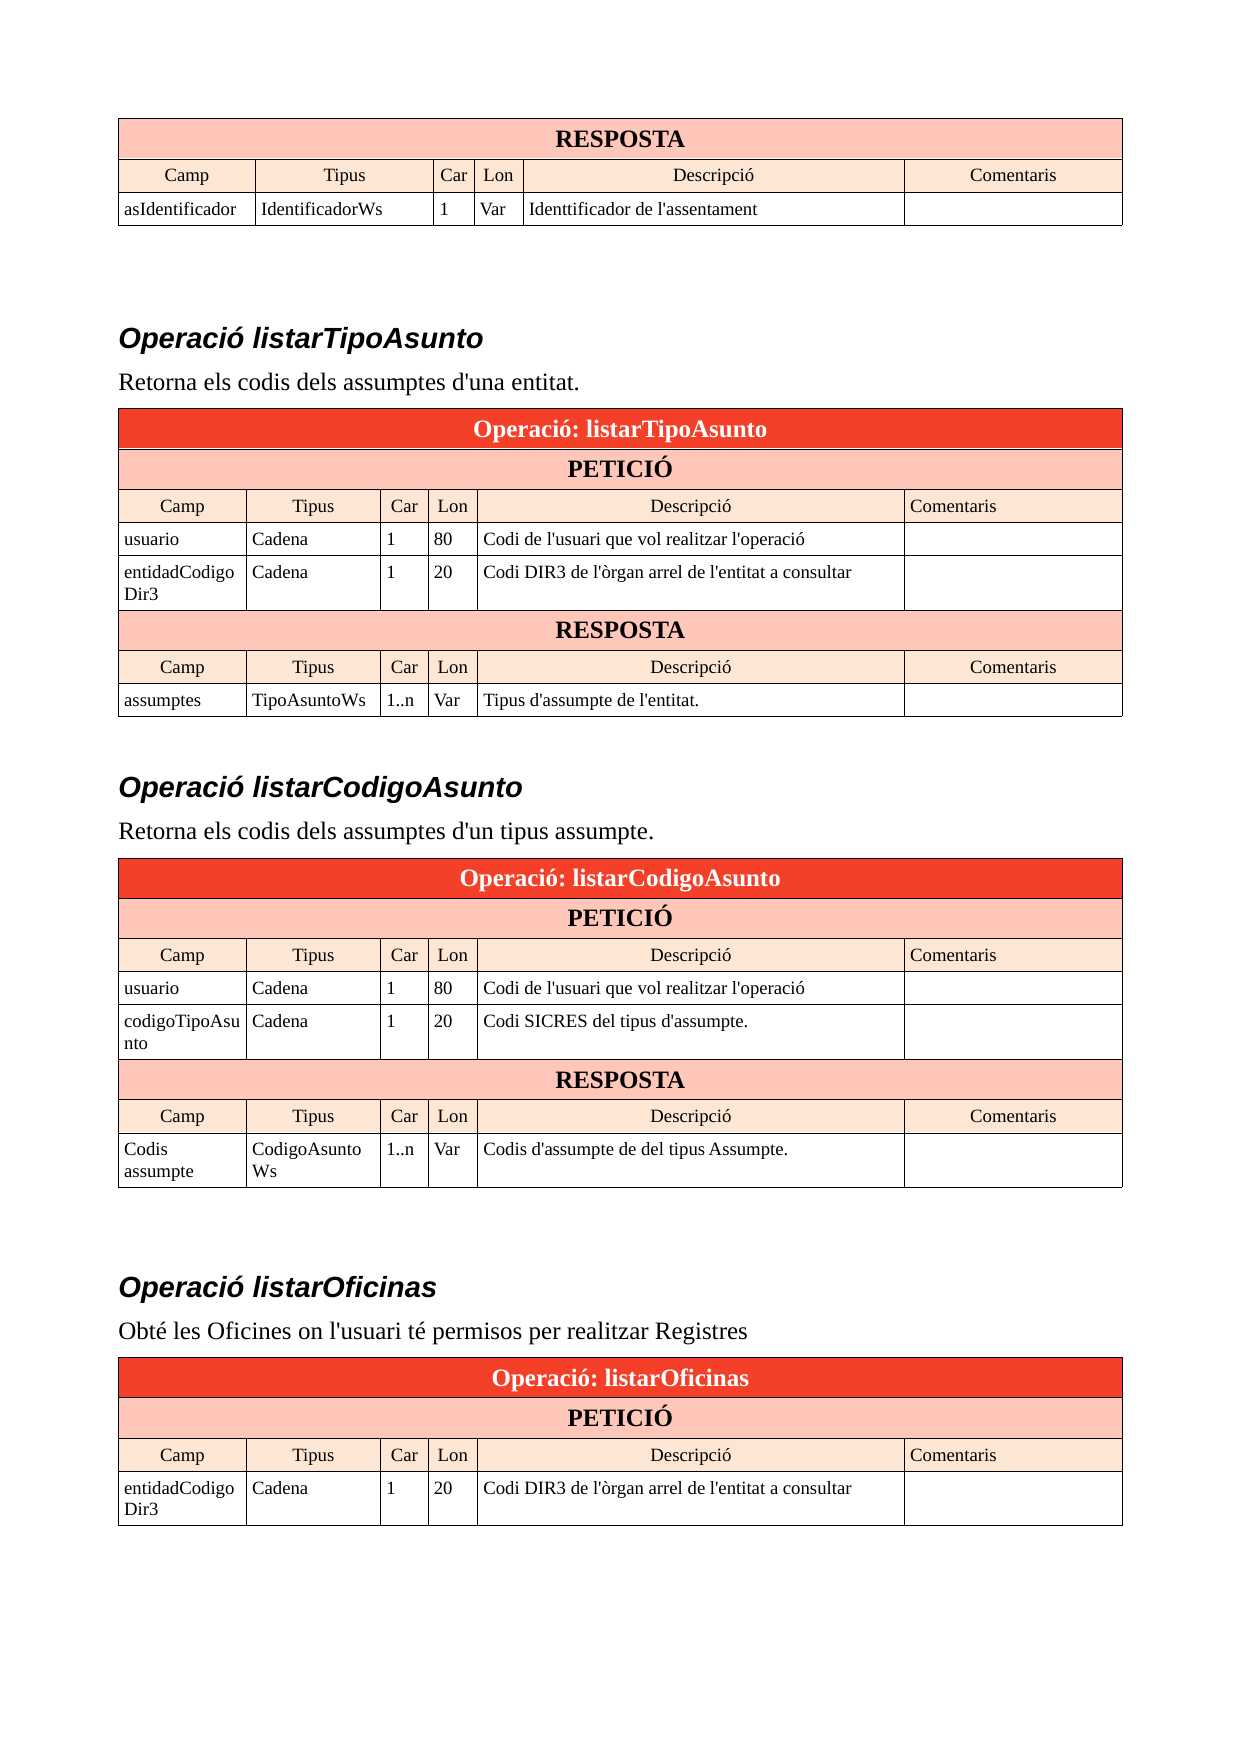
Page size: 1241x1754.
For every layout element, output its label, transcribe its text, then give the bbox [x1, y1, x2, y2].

table_cell [905, 193, 1122, 225]
table_cell Var [475, 193, 523, 225]
table_cell IdentificadorWs [256, 193, 433, 225]
table_cell Descripció [478, 1100, 904, 1132]
table_cell Codi de l'usuari que vol realitzar l'operació [478, 972, 904, 1004]
table_cell RESPOSTA [119, 611, 1122, 650]
table_cell RESPOSTA [119, 119, 1122, 158]
table_cell usuario [119, 523, 246, 555]
table_cell Descripció [478, 490, 904, 522]
table_cell Codi DIR3 de l'òrgan arrel de l'entitat a consultar [478, 1472, 904, 1525]
table_cell Cadena [247, 556, 380, 610]
table_cell Camp [119, 490, 246, 522]
table_cell [905, 684, 1122, 716]
table_cell Descripció [478, 1439, 904, 1471]
table_cell PETICIÓ [119, 899, 1122, 938]
table_cell Lon [429, 490, 477, 522]
table_cell Car [381, 1439, 428, 1471]
table_cell usuario [119, 972, 246, 1004]
table_cell Comentaris [905, 1439, 1122, 1471]
table_cell asIdentificador [119, 193, 255, 225]
table_cell 1 [381, 556, 428, 610]
table_cell Comentaris [905, 651, 1122, 683]
subtitle Operació listarCodigoAsunto [118, 770, 1122, 804]
table_cell Camp [119, 1100, 246, 1132]
table_cell Descripció [478, 939, 904, 971]
table_cell Car [381, 939, 428, 971]
table_header Operació: listarCodigoAsunto [119, 859, 1122, 898]
table_cell Codi SICRES del tipus d'assumpte. [478, 1005, 904, 1059]
table_cell Codi DIR3 de l'òrgan arrel de l'entitat a consultar [478, 556, 904, 610]
table_cell PETICIÓ [119, 450, 1122, 489]
table_cell Tipus [247, 939, 380, 971]
table_header Operació: listarTipoAsunto [119, 409, 1122, 448]
table_cell [905, 523, 1122, 555]
table_cell Comentaris [905, 939, 1122, 971]
table_cell PETICIÓ [119, 1398, 1122, 1438]
table_cell 1 [381, 523, 428, 555]
table_cell CodigoAsuntoWs [247, 1134, 380, 1187]
table_cell 1..n [381, 684, 428, 716]
table_cell Cadena [247, 523, 380, 555]
table_cell Tipus [256, 160, 433, 192]
text Retorna els codis dels assumptes d'una entitat. [118, 367, 1122, 396]
table_cell Lon [429, 1100, 477, 1132]
table_cell Var [429, 684, 477, 716]
table_cell assumptes [119, 684, 246, 716]
table_cell 1 [434, 193, 474, 225]
table_cell Cadena [247, 1005, 380, 1059]
table_cell Lon [429, 939, 477, 971]
table_cell 80 [429, 972, 477, 1004]
table_cell Lon [429, 651, 477, 683]
table_cell Lon [429, 1439, 477, 1471]
table_cell Comentaris [905, 1100, 1122, 1132]
table_cell [905, 1005, 1122, 1059]
table_cell 80 [429, 523, 477, 555]
table_cell Comentaris [905, 160, 1122, 192]
table_cell 20 [429, 556, 477, 610]
table_cell Car [381, 490, 428, 522]
table_cell Cadena [247, 1472, 380, 1525]
subtitle Operació listarOficinas [118, 1270, 1122, 1303]
table_cell Tipus [247, 1439, 380, 1471]
table_cell Cadena [247, 972, 380, 1004]
table_cell [905, 556, 1122, 610]
table_cell Tipus [247, 1100, 380, 1132]
table_cell 1 [381, 972, 428, 1004]
table_cell Car [434, 160, 474, 192]
table_cell RESPOSTA [119, 1060, 1122, 1099]
table_cell codigoTipoAsunto [119, 1005, 246, 1059]
table_cell Codis d'assumpte de del tipus Assumpte. [478, 1134, 904, 1187]
table_cell 20 [429, 1472, 477, 1525]
subtitle Operació listarTipoAsunto [118, 321, 1122, 354]
table_cell Codis assumpte [119, 1134, 246, 1187]
text Retorna els codis dels assumptes d'un tipus assumpte. [118, 816, 1122, 845]
table_cell Descripció [478, 651, 904, 683]
table_cell Comentaris [905, 490, 1122, 522]
table_cell Tipus d'assumpte de l'entitat. [478, 684, 904, 716]
table_cell Identtificador de l'assentament [524, 193, 904, 225]
table_cell Codi de l'usuari que vol realitzar l'operació [478, 523, 904, 555]
table_cell Camp [119, 651, 246, 683]
table_cell TipoAsuntoWs [247, 684, 380, 716]
table_cell Car [381, 1100, 428, 1132]
table_cell 20 [429, 1005, 477, 1059]
table_cell Tipus [247, 651, 380, 683]
table_cell Camp [119, 939, 246, 971]
table_cell Camp [119, 1439, 246, 1471]
table_header Operació: listarOficinas [119, 1358, 1122, 1397]
table_cell [905, 1134, 1122, 1187]
table_cell [905, 972, 1122, 1004]
table_cell Car [381, 651, 428, 683]
table_cell [905, 1472, 1122, 1525]
table_cell 1 [381, 1472, 428, 1525]
table_cell Camp [119, 160, 255, 192]
table_cell Tipus [247, 490, 380, 522]
table_cell Var [429, 1134, 477, 1187]
table_cell 1 [381, 1005, 428, 1059]
table_cell Lon [475, 160, 523, 192]
table_cell entidadCodigoDir3 [119, 1472, 246, 1525]
table_cell 1..n [381, 1134, 428, 1187]
table_cell entidadCodigoDir3 [119, 556, 246, 610]
text Obté les Oficines on l'usuari té permisos per realitzar Registres [118, 1316, 1122, 1344]
table_cell Descripció [524, 160, 904, 192]
